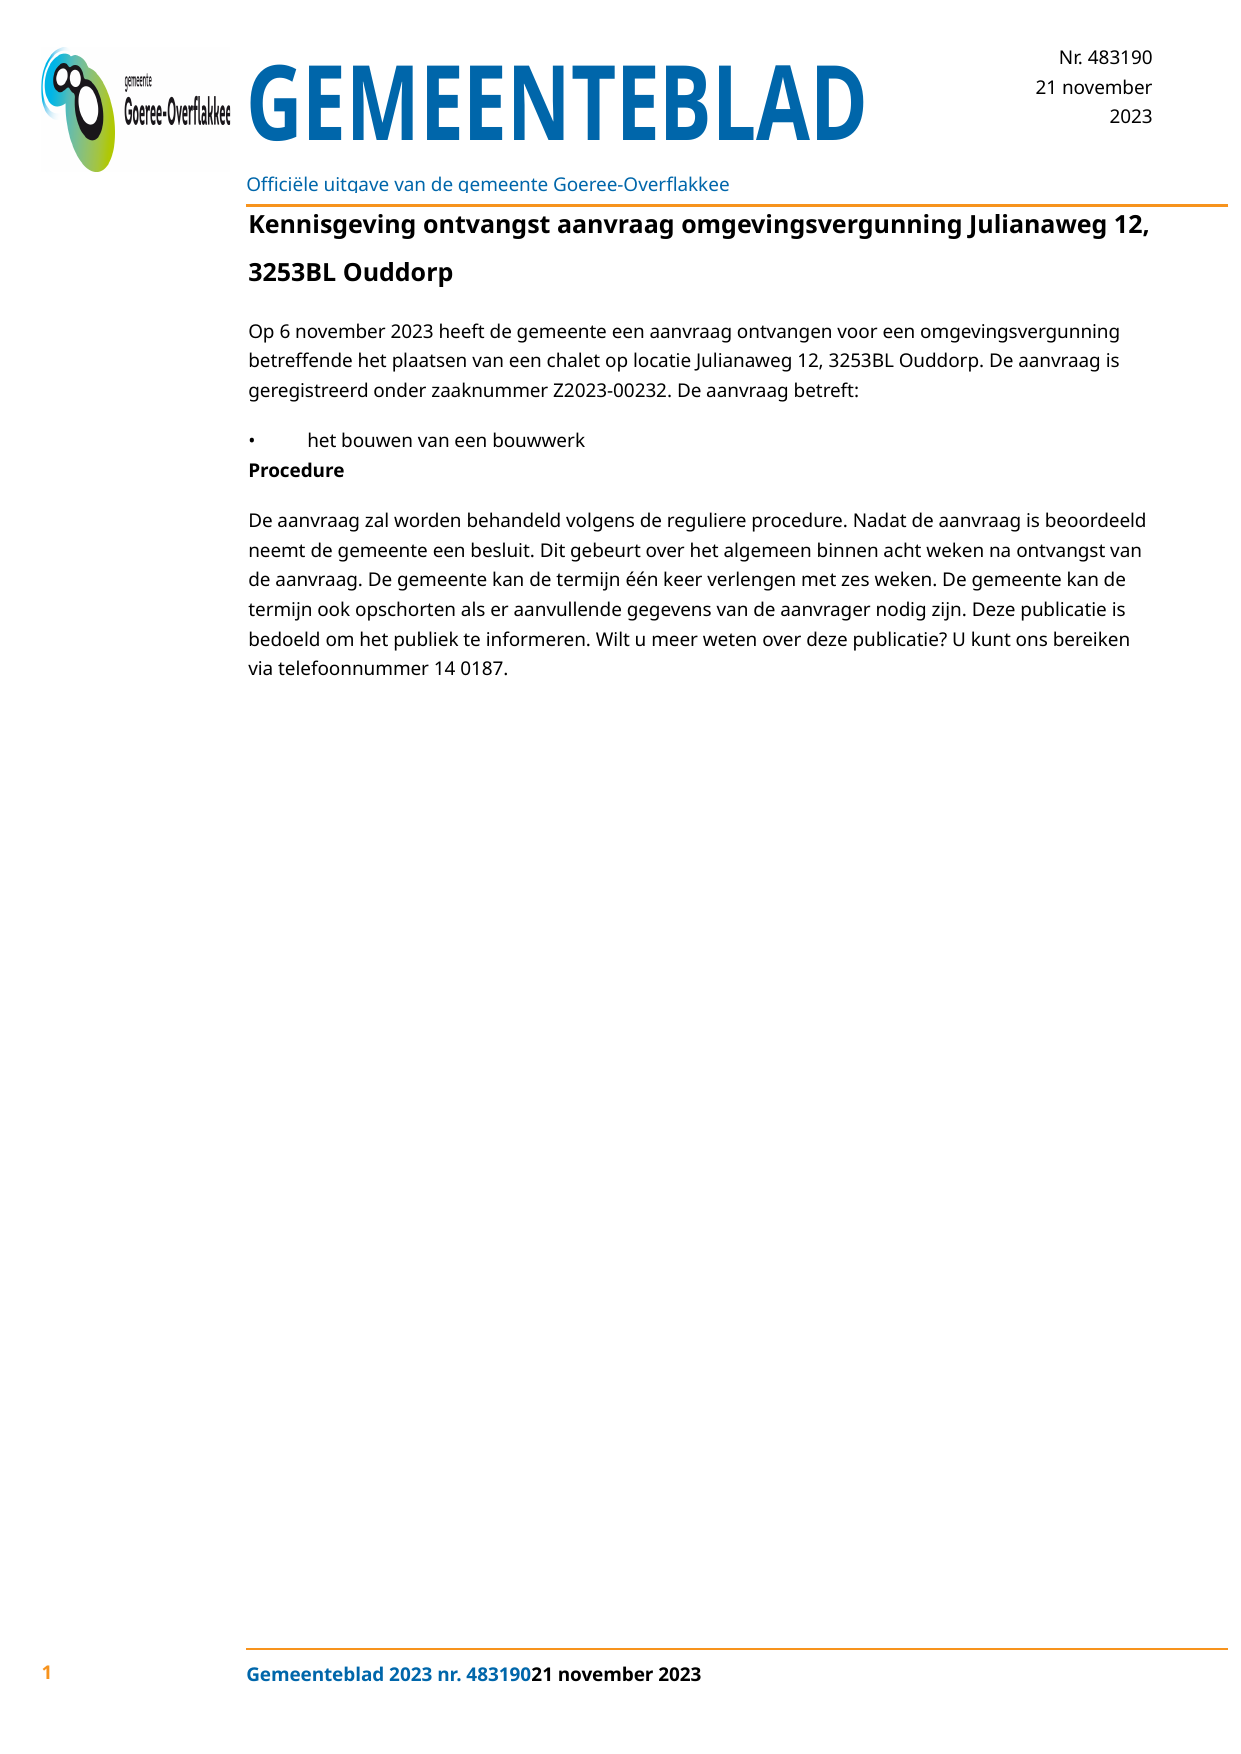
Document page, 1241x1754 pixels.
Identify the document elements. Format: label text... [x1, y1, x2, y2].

text De aanvraag zal worden behandeld volgens de reguliere procedure. Nadat de aanvraag is beoordeeld neemt de gemeente een besluit. Dit gebeurt over het algemeen binnen acht weken na ontvangst van de aanvraag. De gemeente kan de termijn één keer verlengen met zes weken. De gemeente kan de termijn ook opschorten als er aanvullende gegevens van de aanvrager nodig zijn. Deze publicatie is bedoeld om het publiek te informeren. Wilt u meer weten over deze publicatie? U kunt ons bereiken via telefoonnummer 14 0187. [248, 507, 1152, 681]
text Op 6 november 2023 heeft de gemeente een aanvraag ontvangen voor een omgevingsvergunning betreffende het plaatsen van een chalet op locatie Julianaweg 12, 3253BL Ouddorp. De aanvraag is geregistreerd onder zaaknummer Z2023-00232. De aanvraag betreft: [248, 318, 1152, 403]
picture [41, 47, 231, 172]
text Kennisgeving ontvangst aanvraag omgevingsvergunning Julianaweg 12, 3253BL Ouddorp [248, 207, 1152, 288]
list het bouwen van een bouwwerk [248, 427, 1152, 453]
text Procedure [248, 457, 1152, 483]
